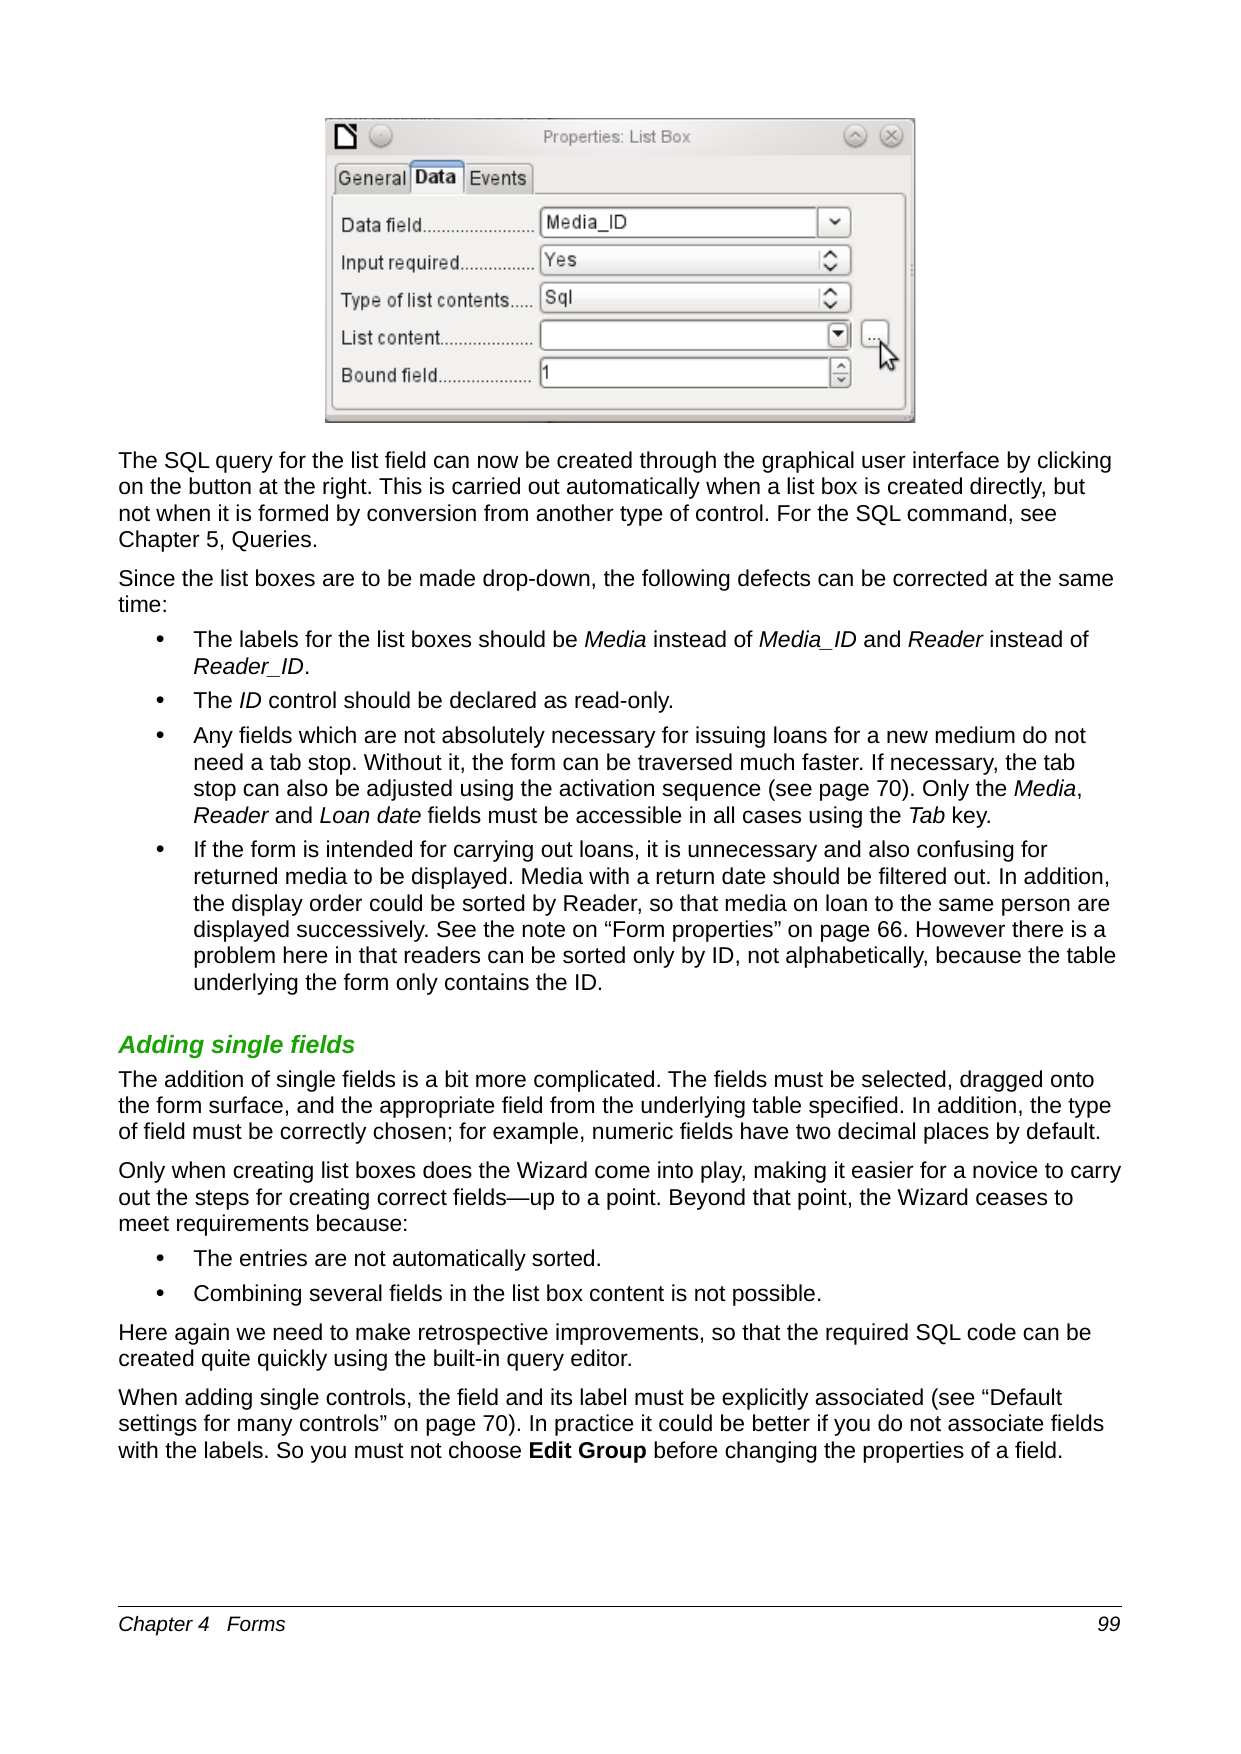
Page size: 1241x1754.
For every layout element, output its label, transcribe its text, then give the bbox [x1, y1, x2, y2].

subtitle Adding single fields [118, 1030, 1122, 1059]
list The labels for the list boxes should be Media instead of Media_ID and Reader instead of Reader_ID. [156, 624, 1122, 679]
list The entries are not automatically sorted. [156, 1243, 1122, 1271]
list Combining several fields in the list box content is not possible. [156, 1278, 1122, 1306]
text The SQL query for the list field can now be created through the graphical user interface by clicking on the button at the right. This is carried out automatically when a list box is created directly, but not when it is formed by conversion from another type of control. For the SQL command, see Chapter 5, Queries. [118, 447, 1122, 552]
text The addition of single fields is a bit more complicated. The fields must be selected, dragged onto the form surface, and the appropriate field from the underlying table specified. In addition, the type of field must be correctly chosen; for example, numeric fields have two decimal places by default. [118, 1066, 1122, 1144]
list Only when creating list boxes does the Wizard come into play, making it easier for a novice to carry out the steps for creating correct fields—up to a point. Beyond that point, the Wizard ceases to meet requirements because: [118, 1157, 1122, 1236]
text Here again we need to make retrospective improvements, so that the required SQL code can be created quite quickly using the built-in query editor. [118, 1319, 1122, 1371]
picture [325, 118, 916, 423]
list The ID control should be declared as read-only. [156, 685, 1122, 714]
list Since the list boxes are to be made drop-down, the following defects can be corrected at the same time: [118, 565, 1122, 617]
list Any fields which are not absolutely necessary for issuing loans for a new medium do not need a tab stop. Without it, the form can be traversed much faster. If necessary, the tab stop can also be adjusted using the activation sequence (see page 70). Only the Media, Reader and Loan date fields must be accessible in all cases using the Tab key. [156, 720, 1122, 828]
text When adding single controls, the field and its label must be explicitly associated (see “Default settings for many controls” on page 70). In practice it could be better if you do not associate fields with the labels. So you must not choose Edit Group before changing the properties of a field. [118, 1384, 1122, 1463]
list If the form is intended for carrying out loans, it is unnecessary and also confusing for returned media to be displayed. Media with a return date should be filtered out. In addition, the display order could be sorted by Reader, so that media on loan to the same person are displayed successively. See the note on “Form properties” on page 66. However there is a problem here in that readers can be sorted only by ID, not alphabetically, because the table underlying the form only contains the ID. [156, 834, 1122, 995]
